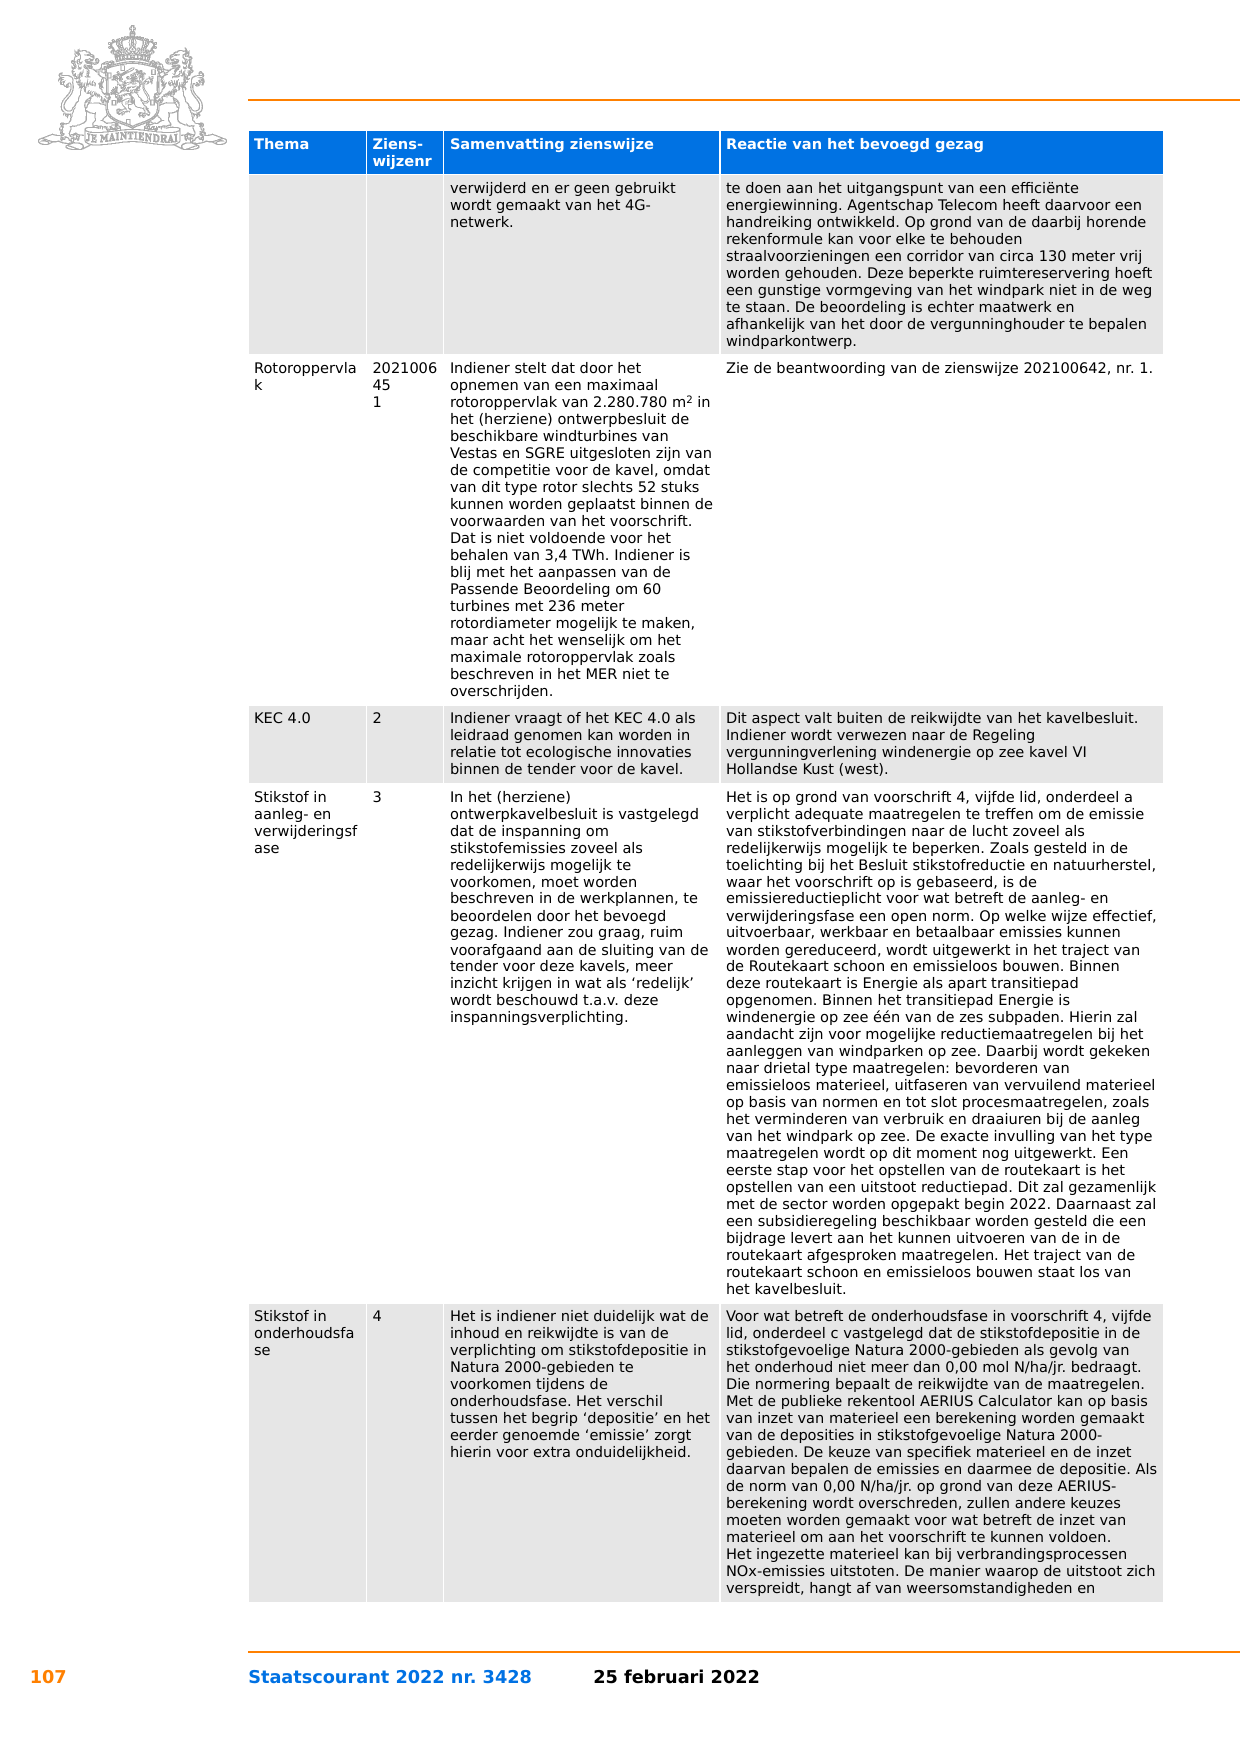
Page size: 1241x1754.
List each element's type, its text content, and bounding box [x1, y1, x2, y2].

table_cell te doen aan het uitgangspunt van een efficiënte energiewinning. Agentschap Telecom heeft daarvoor een handreiking ontwikkeld. Op grond van de daarbij horende rekenformule kan voor elke te behouden straalvoorzieningen een corridor van circa 130 meter vrij worden gehouden. Deze beperkte ruimtereservering hoeft een gunstige vormgeving van het windpark niet in de weg te staan. De beoordeling is echter maatwerk en afhankelijk van het door de vergunninghouder te bepalen windparkontwerp. [721, 175, 1163, 354]
table_cell Zie de beantwoording van de zienswijze 202100642, nr. 1. [721, 356, 1163, 704]
table_header Ziens-wijzenr [367, 131, 443, 174]
table_cell In het (herziene) ontwerpkavelbesluit is vastgelegd dat de inspanning om stikstofemissies zoveel als redelijkerwijs mogelijk te voorkomen, moet worden beschreven in de werkplannen, te beoordelen door het bevoegd gezag. Indiener zou graag, ruim voorafgaand aan de sluiting van de tender voor deze kavels, meer inzicht krijgen in wat als ‘redelijk’ wordt beschouwd t.a.v. deze inspanningsverplichting. [444, 784, 719, 1303]
table_cell Het is op grond van voorschrift 4, vijfde lid, onderdeel a verplicht adequate maatregelen te treffen om de emissie van stikstofverbindingen naar de lucht zoveel als redelijkerwijs mogelijk te beperken. Zoals gesteld in de toelichting bij het Besluit stikstofreductie en natuurherstel, waar het voorschrift op is gebaseerd, is de emissiereductieplicht voor wat betreft de aanleg- en verwijderingsfase een open norm. Op welke wijze effectief, uitvoerbaar, werkbaar en betaalbaar emissies kunnen worden gereduceerd, wordt uitgewerkt in het traject van de Routekaart schoon en emissieloos bouwen. Binnen deze routekaart is Energie als apart transitiepad opgenomen. Binnen het transitiepad Energie is windenergie op zee één van de zes subpaden. Hierin zal aandacht zijn voor mogelijke reductiemaatregelen bij het aanleggen van windparken op zee. Daarbij wordt gekeken naar drietal type maatregelen: bevorderen van emissieloos materieel, uitfaseren van vervuilend materieel op basis van normen en tot slot procesmaatregelen, zoals het verminderen van verbruik en draaiuren bij de aanleg van het windpark op zee. De exacte invulling van het type maatregelen wordt op dit moment nog uitgewerkt. Een eerste stap voor het opstellen van de routekaart is het opstellen van een uitstoot reductiepad. Dit zal gezamenlijk met de sector worden opgepakt begin 2022. Daarnaast zal een subsidieregeling beschikbaar worden gesteld die een bijdrage levert aan het kunnen uitvoeren van de in de routekaart afgesproken maatregelen. Het traject van de routekaart schoon en emissieloos bouwen staat los van het kavelbesluit. [721, 784, 1163, 1303]
table_cell Indiener vraagt of het KEC 4.0 als leidraad genomen kan worden in relatie tot ecologische innovaties binnen de tender voor de kavel. [444, 706, 719, 783]
table_cell Stikstof in onderhoudsfase [249, 1304, 366, 1602]
table_cell Dit aspect valt buiten de reikwijdte van het kavelbesluit. Indiener wordt verwezen naar de Regeling vergunningverlening windenergie op zee kavel VI Hollandse Kust (west). [721, 706, 1163, 783]
table_cell 202100645 1 [367, 356, 443, 704]
table_header Thema [249, 131, 366, 174]
table_cell Indiener stelt dat door het opnemen van een maximaal rotoroppervlak van 2.280.780 m2 in het (herziene) ontwerpbesluit de beschikbare windturbines van Vestas en SGRE uitgesloten zijn van de competitie voor de kavel, omdat van dit type rotor slechts 52 stuks kunnen worden geplaatst binnen de voorwaarden van het voorschrift. Dat is niet voldoende voor het behalen van 3,4 TWh. Indiener is blij met het aanpassen van de Passende Beoordeling om 60 turbines met 236 meter rotordiameter mogelijk te maken, maar acht het wenselijk om het maximale rotoroppervlak zoals beschreven in het MER niet te overschrijden. [444, 356, 719, 704]
table_cell verwijderd en er geen gebruikt wordt gemaakt van het 4G-netwerk. [444, 175, 719, 354]
table_header Samenvatting zienswijze [444, 131, 719, 174]
table_cell 4 [367, 1304, 443, 1602]
table_cell KEC 4.0 [249, 706, 366, 783]
table_cell 3 [367, 784, 443, 1303]
table_header Reactie van het bevoegd gezag [721, 131, 1163, 174]
table_cell Het is indiener niet duidelijk wat de inhoud en reikwijdte is van de verplichting om stikstofdepositie in Natura 2000-gebieden te voorkomen tijdens de onderhoudsfase. Het verschil tussen het begrip ‘depositie’ en het eerder genoemde ‘emissie’ zorgt hierin voor extra onduidelijkheid. [444, 1304, 719, 1602]
table_cell Stikstof in aanleg- en verwijderingsfase [249, 784, 366, 1303]
table_cell [367, 175, 443, 354]
table_cell Voor wat betreft de onderhoudsfase in voorschrift 4, vijfde lid, onderdeel c vastgelegd dat de stikstofdepositie in de stikstofgevoelige Natura 2000-gebieden als gevolg van het onderhoud niet meer dan 0,00 mol N/ha/jr. bedraagt. Die normering bepaalt de reikwijdte van de maatregelen. Met de publieke rekentool AERIUS Calculator kan op basis van inzet van materieel een berekening worden gemaakt van de deposities in stikstofgevoelige Natura 2000-gebieden. De keuze van specifiek materieel en de inzet daarvan bepalen de emissies en daarmee de depositie. Als de norm van 0,00 N/ha/jr. op grond van deze AERIUS-berekening wordt overschreden, zullen andere keuzes moeten worden gemaakt voor wat betreft de inzet van materieel om aan het voorschrift te kunnen voldoen. Het ingezette materieel kan bij verbrandingsprocessen NOx-emissies uitstoten. De manier waarop de uitstoot zich verspreidt, hangt af van weersomstandigheden en [721, 1304, 1163, 1602]
picture [38, 25, 227, 150]
table_cell [249, 175, 366, 354]
table_cell 2 [367, 706, 443, 783]
table_cell Rotoroppervlak [249, 356, 366, 704]
